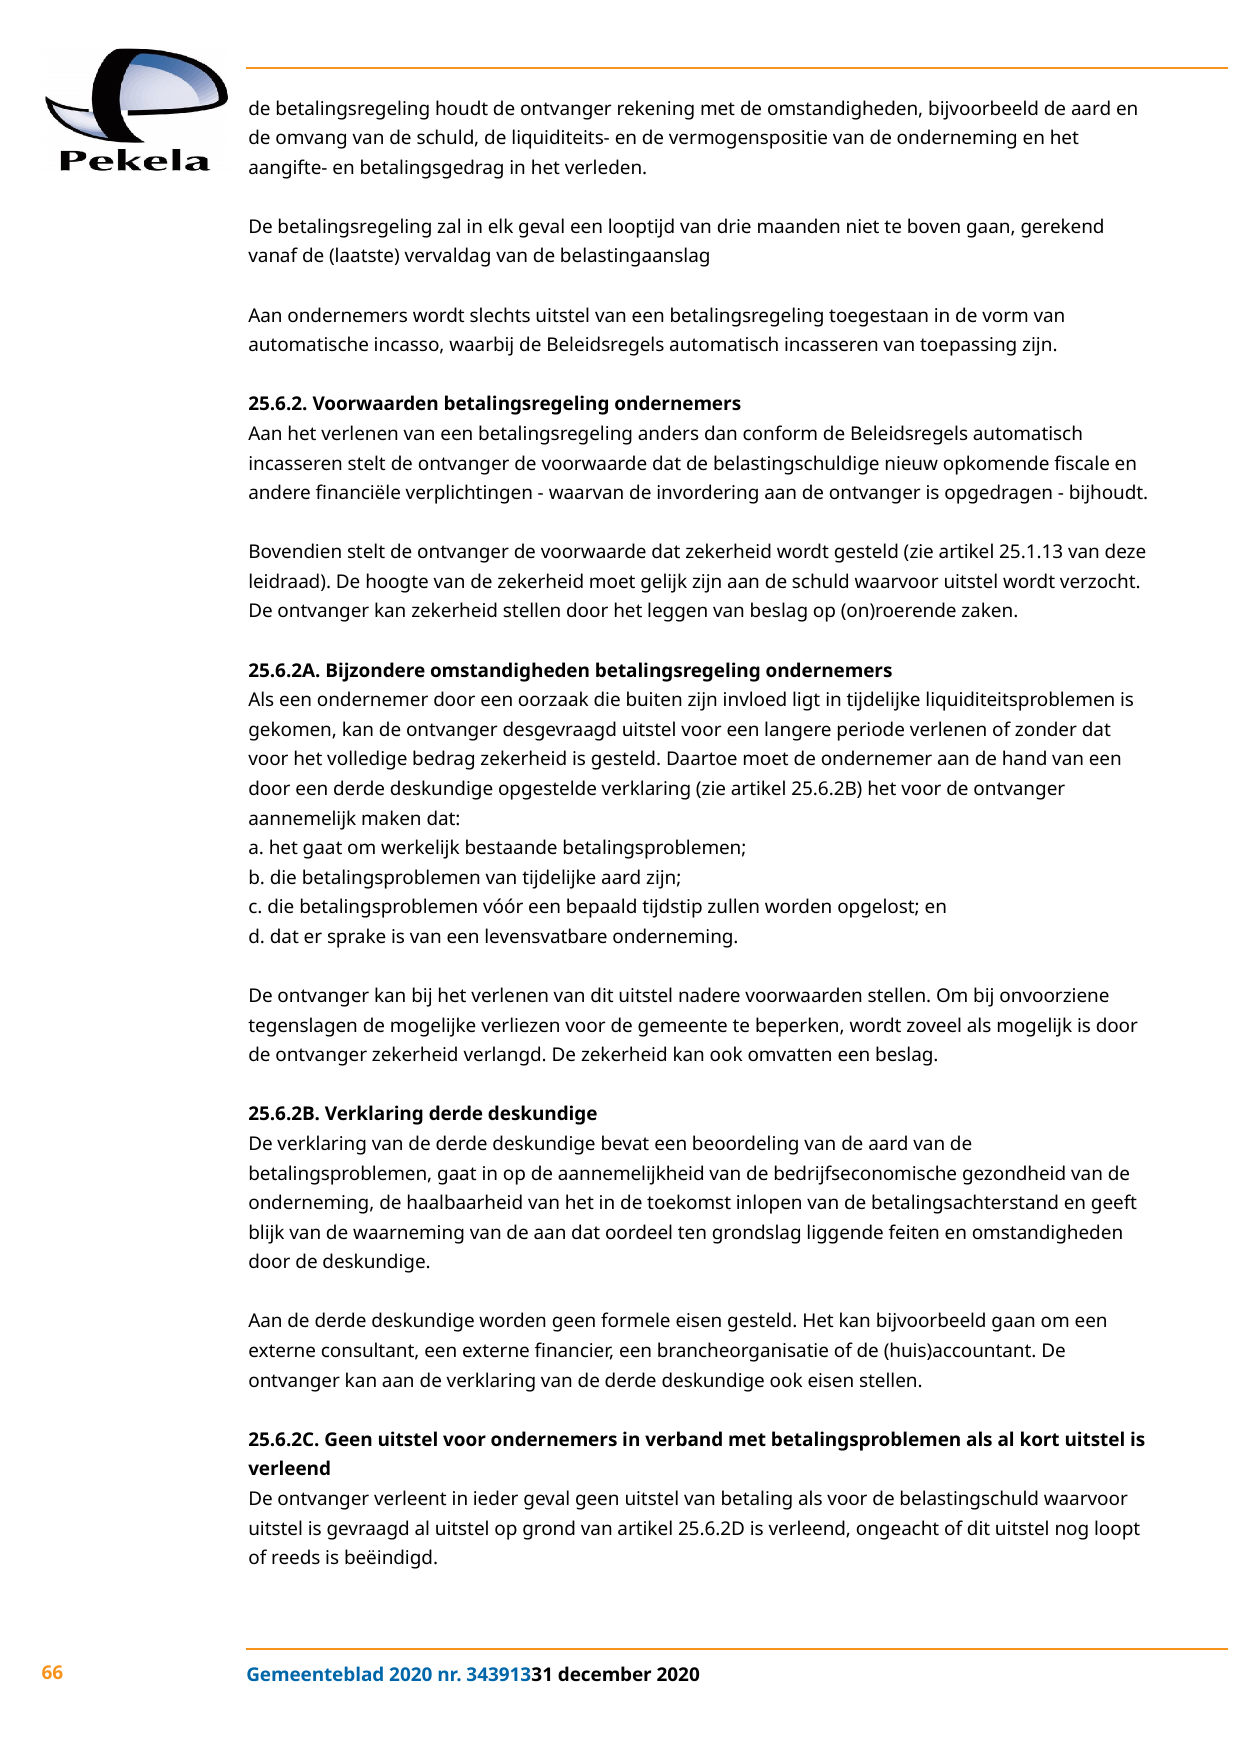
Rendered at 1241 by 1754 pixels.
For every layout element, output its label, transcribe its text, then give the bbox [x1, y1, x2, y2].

picture [41, 47, 231, 172]
text De verklaring van de derde deskundige bevat een beoordeling van de aard van de betalingsproblemen, gaat in op de aannemelijkheid van de bedrijfseconomische gezondheid van de onderneming, de haalbaarheid van het in de toekomst inlopen van de betalingsachterstand en geeft blijk van de waarneming van de aan dat oordeel ten grondslag liggende feiten en omstandigheden door de deskundige. [248, 1130, 1152, 1274]
text 25.6.2C. Geen uitstel voor ondernemers in verband met betalingsproblemen als al kort uitstel is verleend [248, 1426, 1152, 1481]
text Bovendien stelt de ontvanger de voorwaarde dat zekerheid wordt gesteld (zie artikel 25.1.13 van deze leidraad). De hoogte van de zekerheid moet gelijk zijn aan de schuld waarvoor uitstel wordt verzocht. De ontvanger kan zekerheid stellen door het leggen van beslag op (on)roerende zaken. [248, 538, 1152, 623]
text 25.6.2A. Bijzondere omstandigheden betalingsregeling ondernemers [248, 657, 1152, 683]
text Aan ondernemers wordt slechts uitstel van een betalingsregeling toegestaan in de vorm van automatische incasso, waarbij de Beleidsregels automatisch incasseren van toepassing zijn. [248, 302, 1152, 357]
text c. die betalingsproblemen vóór een bepaald tijdstip zullen worden opgelost; en [248, 893, 1152, 919]
text b. die betalingsproblemen van tijdelijke aard zijn; [248, 864, 1152, 890]
text De ontvanger kan bij het verlenen van dit uitstel nadere voorwaarden stellen. Om bij onvoorziene tegenslagen de mogelijke verliezen voor de gemeente te beperken, wordt zoveel als mogelijk is door de ontvanger zekerheid verlangd. De zekerheid kan ook omvatten een beslag. [248, 982, 1152, 1067]
text d. dat er sprake is van een levensvatbare onderneming. [248, 923, 1152, 949]
text De ontvanger verleent in ieder geval geen uitstel van betaling als voor de belastingschuld waarvoor uitstel is gevraagd al uitstel op grond van artikel 25.6.2D is verleend, ongeacht of dit uitstel nog loopt of reeds is beëindigd. [248, 1485, 1152, 1570]
text de betalingsregeling houdt de ontvanger rekening met de omstandigheden, bijvoorbeeld de aard en de omvang van de schuld, de liquiditeits- en de vermogenspositie van de onderneming en het aangifte- en betalingsgedrag in het verleden. [248, 95, 1152, 180]
text a. het gaat om werkelijk bestaande betalingsproblemen; [248, 834, 1152, 860]
text 25.6.2B. Verklaring derde deskundige [248, 1101, 1152, 1126]
text Aan de derde deskundige worden geen formele eisen gesteld. Het kan bijvoorbeeld gaan om een externe consultant, een externe financier, een brancheorganisatie of de (huis)accountant. De ontvanger kan aan de verklaring van de derde deskundige ook eisen stellen. [248, 1308, 1152, 1393]
text Als een ondernemer door een oorzaak die buiten zijn invloed ligt in tijdelijke liquiditeitsproblemen is gekomen, kan de ontvanger desgevraagd uitstel voor een langere periode verlenen of zonder dat voor het volledige bedrag zekerheid is gesteld. Daartoe moet de ondernemer aan de hand van een door een derde deskundige opgestelde verklaring (zie artikel 25.6.2B) het voor de ontvanger aannemelijk maken dat: [248, 686, 1152, 831]
text 25.6.2. Voorwaarden betalingsregeling ondernemers [248, 391, 1152, 416]
text De betalingsregeling zal in elk geval een looptijd van drie maanden niet te boven gaan, gerekend vanaf de (laatste) vervaldag van de belastingaanslag [248, 213, 1152, 268]
text Aan het verlenen van een betalingsregeling anders dan conform de Beleidsregels automatisch incasseren stelt de ontvanger de voorwaarde dat de belastingschuldige nieuw opkomende fiscale en andere financiële verplichtingen - waarvan de invordering aan de ontvanger is opgedragen - bijhoudt. [248, 420, 1152, 505]
